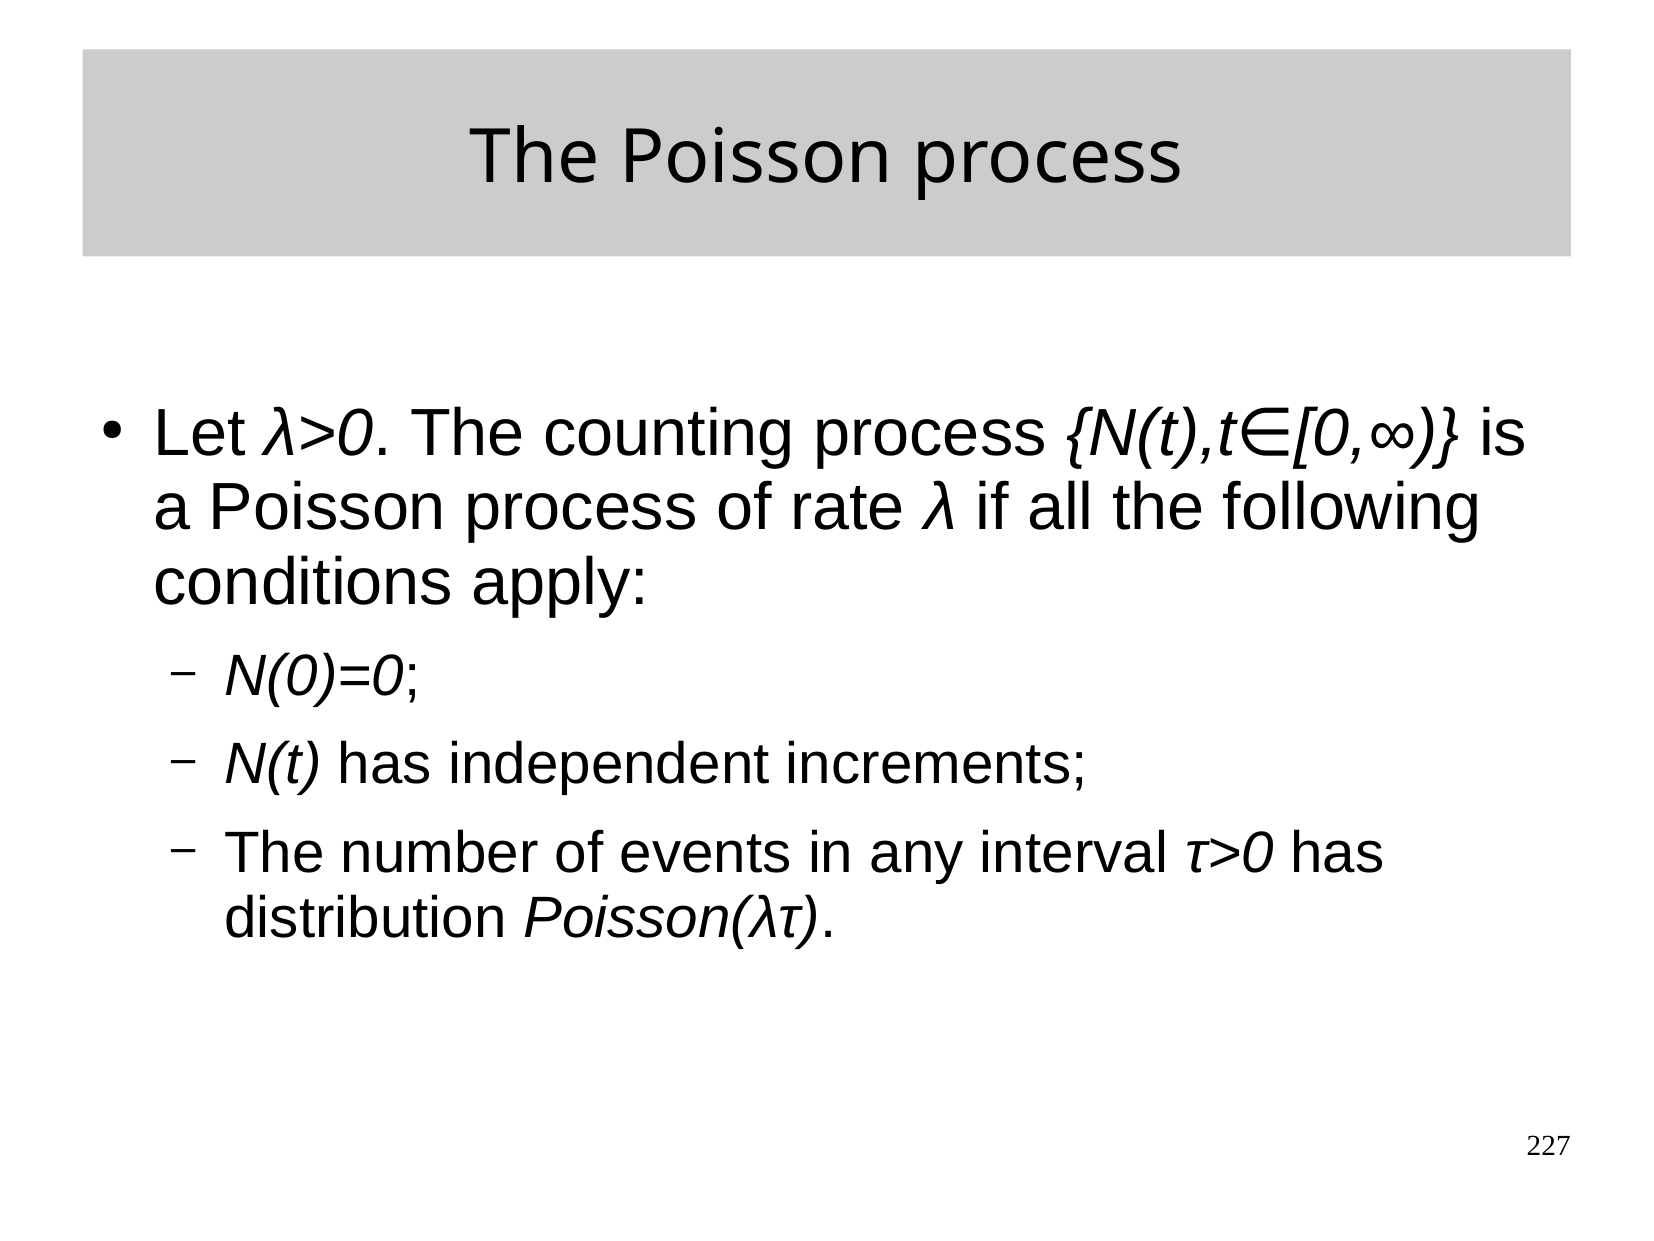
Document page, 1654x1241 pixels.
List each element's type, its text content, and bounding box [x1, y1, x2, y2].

list Let λ>0. The counting process {N(t),t∈[0,∞)} is a Poisson process of rate λ if all the following conditions apply: N(0)=0; N(t) has independent increments; The number of events in any interval τ>0 has distribution Poisson(λτ). [82, 290, 1571, 1010]
title The Poisson process [82, 49, 1571, 257]
